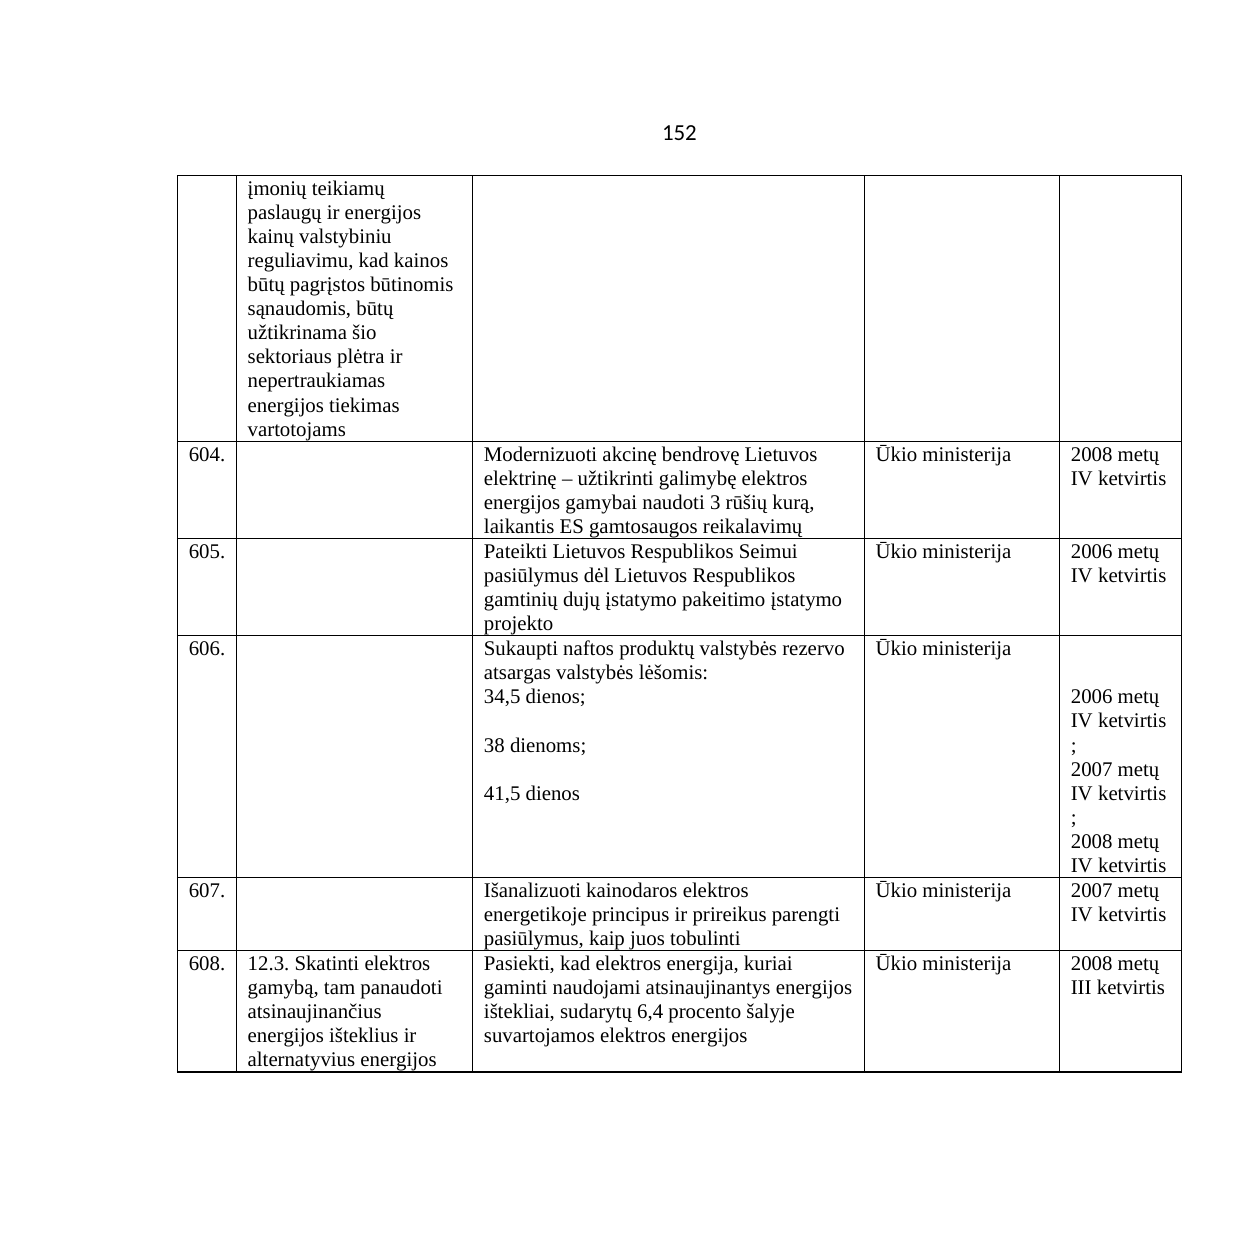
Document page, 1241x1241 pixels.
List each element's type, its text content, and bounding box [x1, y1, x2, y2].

table_cell Ūkio ministerija [865, 878, 1059, 950]
table_cell [865, 176, 1059, 441]
table_cell [237, 539, 472, 635]
table_cell [1060, 176, 1181, 441]
table_cell įmonių teikiamų paslaugų ir energijos kainų valstybiniu reguliavimu, kad kainos būtų pagrįstos būtinomis sąnaudomis, būtų užtikrinama šio sektoriaus plėtra ir nepertraukiamas energijos tiekimas vartotojams [237, 176, 472, 441]
table_cell Modernizuoti akcinę bendrovę Lietuvos elektrinę – užtikrinti galimybę elektros energijos gamybai naudoti 3 rūšių kurą, laikantis ES gamtosaugos reikalavimų [473, 442, 864, 538]
table_cell Ūkio ministerija [865, 636, 1059, 877]
table_cell 2006 metų IV ketvirtis; 2007 metų IV ketvirtis; 2008 metų IV ketvirtis [1060, 636, 1181, 877]
table_cell 2008 metų IV ketvirtis [1060, 442, 1181, 538]
table_cell 12.3. Skatinti elektros gamybą, tam panaudoti atsinaujinančius energijos išteklius ir alternatyvius energijos [237, 951, 472, 1071]
table_cell Pateikti Lietuvos Respublikos Seimui pasiūlymus dėl Lietuvos Respublikos gamtinių dujų įstatymo pakeitimo įstatymo projekto [473, 539, 864, 635]
table_cell [237, 636, 472, 877]
table_cell 605. [178, 539, 236, 635]
table_cell [237, 442, 472, 538]
table_cell Sukaupti naftos produktų valstybės rezervo atsargas valstybės lėšomis: 34,5 dienos; 38 dienoms; 41,5 dienos [473, 636, 864, 877]
table_cell Pasiekti, kad elektros energija, kuriai gaminti naudojami atsinaujinantys energijos ištekliai, sudarytų 6,4 procento šalyje suvartojamos elektros energijos [473, 951, 864, 1071]
table_cell Ūkio ministerija [865, 442, 1059, 538]
table_cell 604. [178, 442, 236, 538]
table_cell 2007 metų IV ketvirtis [1060, 878, 1181, 950]
table_cell 2006 metų IV ketvirtis [1060, 539, 1181, 635]
table_cell [473, 176, 864, 441]
table_cell [237, 878, 472, 950]
table_cell Ūkio ministerija [865, 539, 1059, 635]
table_cell 2008 metų III ketvirtis [1060, 951, 1181, 1071]
table_cell 608. [178, 951, 236, 1071]
table_cell [178, 176, 236, 441]
table_cell Ūkio ministerija [865, 951, 1059, 1071]
table_cell 606. [178, 636, 236, 877]
table_cell Išanalizuoti kainodaros elektros energetikoje principus ir prireikus parengti pasiūlymus, kaip juos tobulinti [473, 878, 864, 950]
table_cell 607. [178, 878, 236, 950]
